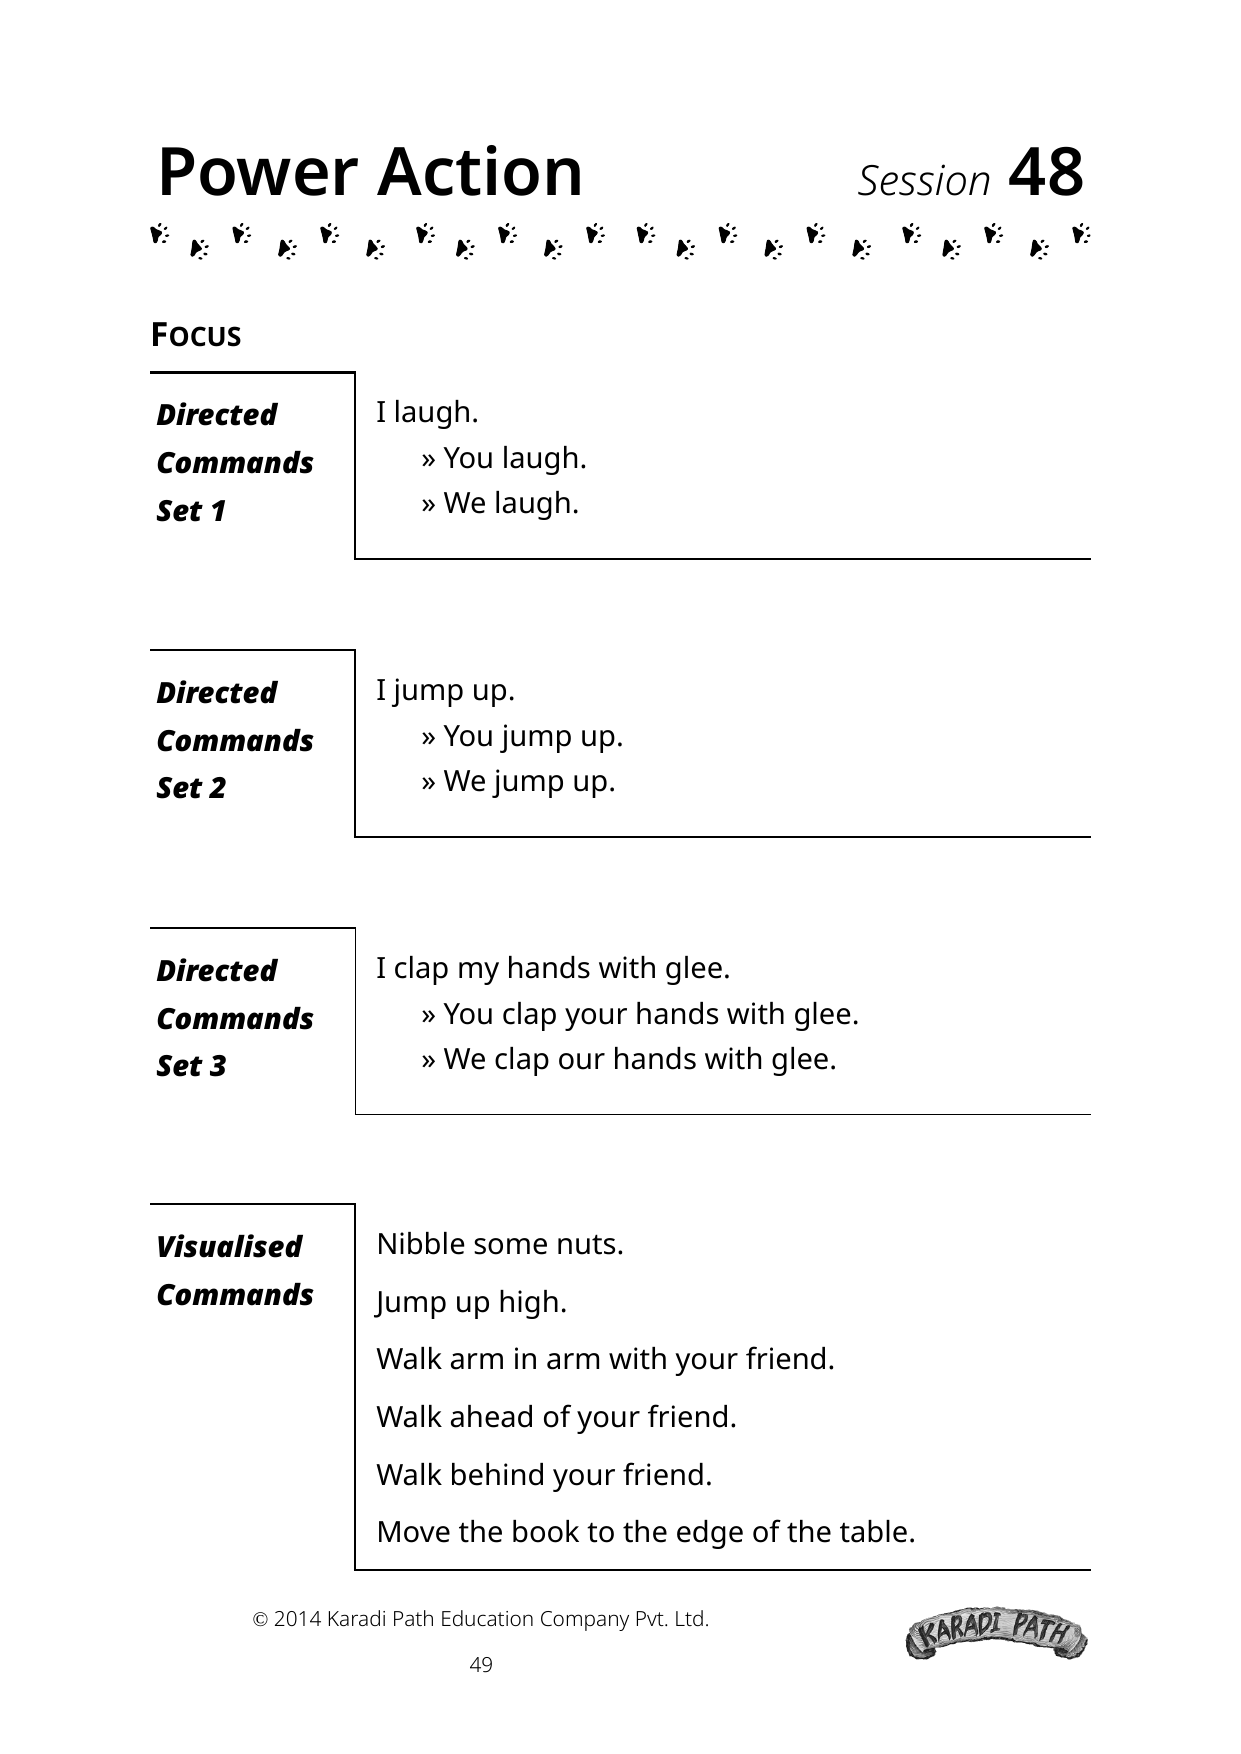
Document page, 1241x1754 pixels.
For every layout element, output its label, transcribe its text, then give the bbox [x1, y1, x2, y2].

table_cell [355, 560, 1091, 649]
table_cell [150, 1114, 355, 1203]
table_cell I jump up. » You jump up. » We jump up. [356, 649, 1091, 836]
table_header Directed Commands Set 1 [150, 374, 354, 558]
table_cell I clap my hands with glee. » You clap your hands with glee. » We clap our hands with glee. [356, 927, 1091, 1114]
picture [150, 223, 1091, 265]
table_cell [150, 558, 355, 649]
table_header Power Action [150, 119, 809, 223]
table_cell Nibble some nuts. Jump up high. Walk arm in arm with your friend. Walk ahead of your friend. Walk behind your friend. Move the book to the edge of the table. [356, 1203, 1091, 1569]
table_cell Visualised Commands [150, 1205, 354, 1569]
table_header Session 48 [809, 119, 1091, 223]
table_cell [150, 836, 355, 927]
table_header I laugh. » You laugh. » We laugh. [356, 371, 1091, 558]
table_header [150, 265, 809, 288]
table_cell Directed Commands Set 3 [150, 929, 355, 1114]
subtitle Focus [150, 311, 1091, 356]
table_cell [355, 1115, 1091, 1203]
picture [903, 1604, 1091, 1663]
table_header [809, 265, 1091, 288]
table_cell Directed Commands Set 2 [150, 651, 354, 836]
table_cell [355, 838, 1091, 927]
